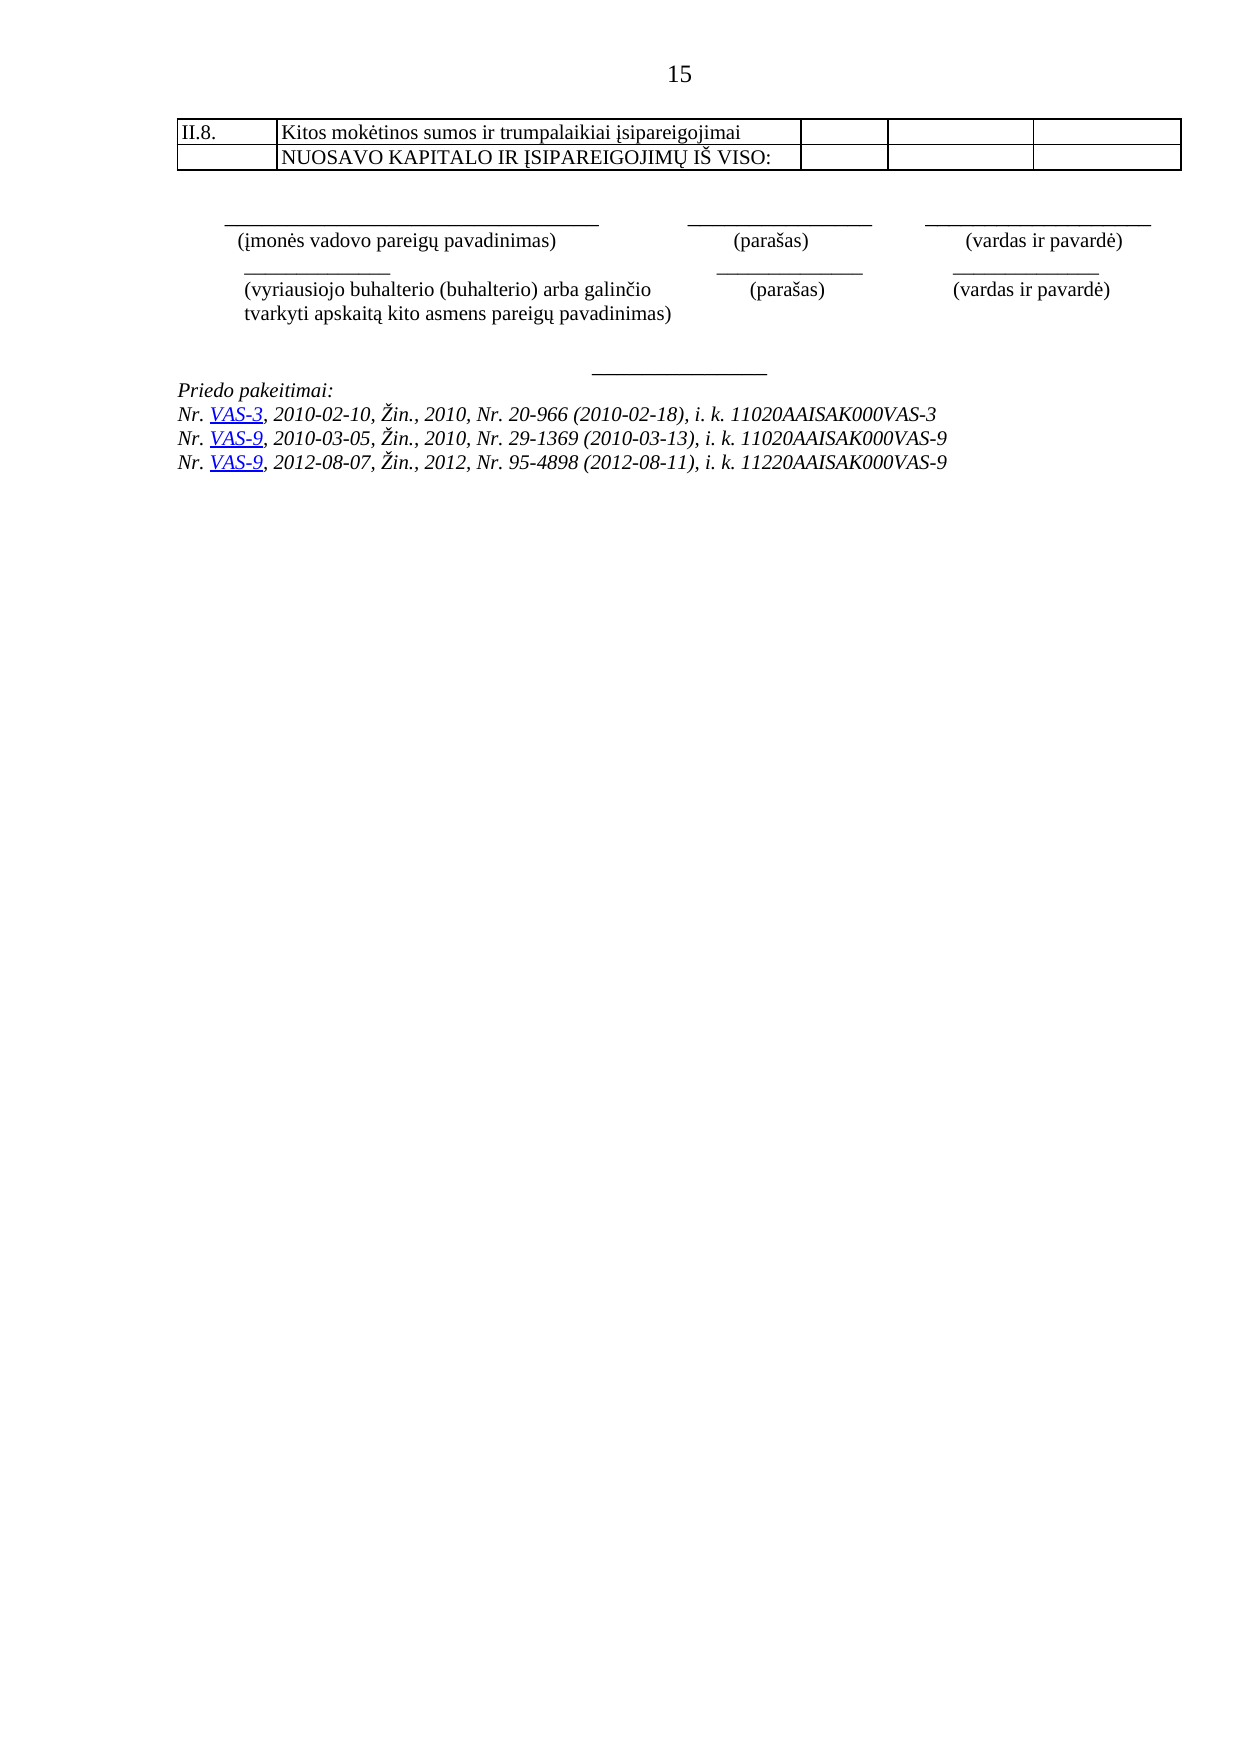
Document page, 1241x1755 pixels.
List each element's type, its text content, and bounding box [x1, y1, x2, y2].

table_header ______________ (vyriausiojo buhalterio (buhalterio) arba galinčio tvarkyti apskaitą kito asmens pareigų pavadinimas) [233, 253, 705, 325]
table_cell [178, 145, 276, 169]
text Nr. VAS-3, 2010-02-10, Žin., 2010, Nr. 20-966 (2010-02-18), i. k. 11020AAISAK000VAS-3 [177, 402, 1181, 426]
table_cell [1034, 145, 1180, 169]
table_header ______________ (vardas ir pavardė) [942, 253, 1207, 325]
table_cell [1034, 120, 1180, 144]
table_cell [802, 120, 887, 144]
table_cell [802, 145, 887, 169]
table_cell II.8. [178, 120, 276, 144]
table_cell [889, 120, 1033, 144]
text Priedo pakeitimai: [177, 377, 1181, 402]
table_cell Kitos mokėtinos sumos ir trumpalaikiai įsipareigojimai [278, 120, 800, 144]
table_cell [889, 145, 1033, 169]
text Nr. VAS-9, 2010-03-05, Žin., 2010, Nr. 29-1369 (2010-03-13), i. k. 11020AAISAK000VAS-9 [177, 426, 1181, 450]
table_cell NUOSAVO KAPITALO IR ĮSIPAREIGOJIMŲ IŠ VISO: [278, 145, 800, 169]
table_header ______________ (parašas) [705, 253, 942, 325]
text Nr. VAS-9, 2012-08-07, Žin., 2012, Nr. 95-4898 (2012-08-11), i. k. 11220AAISAK000VAS-9 [177, 450, 1181, 474]
text (įmonės vadovo pareigų pavadinimas) (parašas) (vardas ir pavardė) [177, 228, 1181, 252]
text ______________ [177, 349, 1181, 377]
